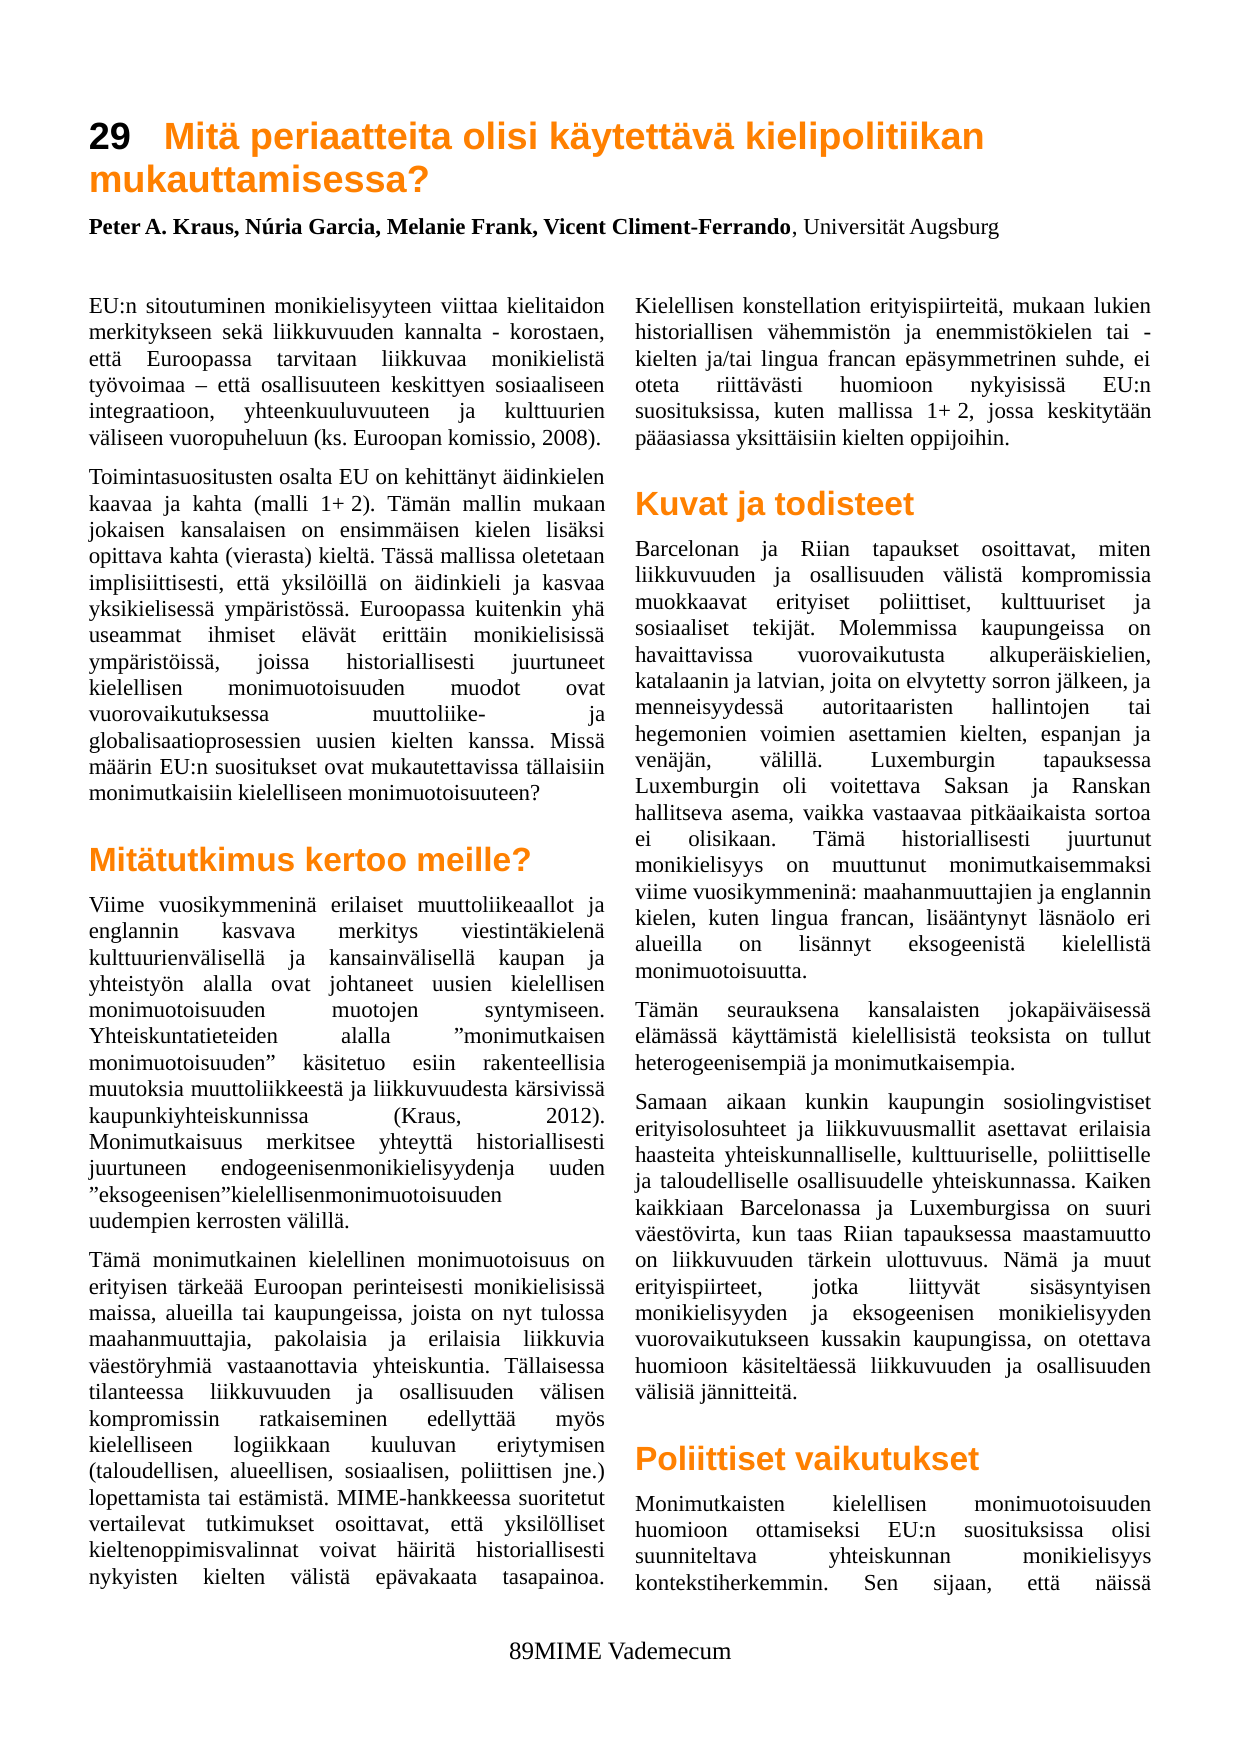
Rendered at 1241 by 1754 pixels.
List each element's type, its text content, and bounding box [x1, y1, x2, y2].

text Viime vuosikymmeninä erilaiset muuttoliikeaallot ja englannin kasvava merkitys viestintäkielenä kulttuurienvälisellä ja kansainvälisellä kaupan ja yhteistyön alalla ovat johtaneet uusien kielellisen monimuotoisuuden muotojen syntymiseen. Yhteiskuntatieteiden alalla ”monimutkaisen monimuotoisuuden” käsitetuo esiin rakenteellisia muutoksia muuttoliikkeestä ja liikkuvuudesta kärsivissä kaupunkiyhteiskunnissa (Kraus, 2012). Monimutkaisuus merkitsee yhteyttä historiallisesti juurtuneen endogeenisenmonikielisyydenja uuden ”eksogeenisen”kielellisenmonimuotoisuuden uudempien kerrosten välillä. [88, 891, 605, 1233]
text EU:n sitoutuminen monikielisyyteen viittaa kielitaidon merkitykseen sekä liikkuvuuden kannalta - korostaen, että Euroopassa tarvitaan liikkuvaa monikielistä työvoimaa – että osallisuuteen keskittyen sosiaaliseen integraatioon, yhteenkuuluvuuteen ja kulttuurien väliseen vuoropuheluun (ks. Euroopan komissio, 2008). [88, 292, 605, 450]
text Toimintasuositusten osalta EU on kehittänyt äidinkielen kaavaa ja kahta (malli 1+ 2). Tämän mallin mukaan jokaisen kansalaisen on ensimmäisen kielen lisäksi opittava kahta (vierasta) kieltä. Tässä mallissa oletetaan implisiittisesti, että yksilöillä on äidinkieli ja kasvaa yksikielisessä ympäristössä. Euroopassa kuitenkin yhä useammat ihmiset elävät erittäin monikielisissä ympäristöissä, joissa historiallisesti juurtuneet kielellisen monimuotoisuuden muodot ovat vuorovaikutuksessa muuttoliike- ja globalisaatioprosessien uusien kielten kanssa. Missä määrin EU:n suositukset ovat mukautettavissa tällaisiin monimutkaisiin kielelliseen monimuotoisuuteen? [88, 463, 605, 806]
subtitle Kuvat ja todisteet [635, 484, 1152, 523]
text Tämä monimutkainen kielellinen monimuotoisuus on erityisen tärkeää Euroopan perinteisesti monikielisissä maissa, alueilla tai kaupungeissa, joista on nyt tulossa maahanmuuttajia, pakolaisia ja erilaisia liikkuvia väestöryhmiä vastaanottavia yhteiskuntia. Tällaisessa tilanteessa liikkuvuuden ja osallisuuden välisen kompromissin ratkaiseminen edellyttää myös kielelliseen logiikkaan kuuluvan eriytymisen (taloudellisen, alueellisen, sosiaalisen, poliittisen jne.) lopettamista tai estämistä. MIME-hankkeessa suoritetut vertailevat tutkimukset osoittavat, että yksilölliset kieltenoppimisvalinnat voivat häiritä historiallisesti nykyisten kielten välistä epävakaata tasapainoa. [88, 1246, 605, 1589]
subtitle Mitä periaatteita olisi käytettävä kielipolitiikan mukauttamisessa? [88, 113, 1152, 201]
text Samaan aikaan kunkin kaupungin sosiolingvistiset erityisolosuhteet ja liikkuvuusmallit asettavat erilaisia haasteita yhteiskunnalliselle, kulttuuriselle, poliittiselle ja taloudelliselle osallisuudelle yhteiskunnassa. Kaiken kaikkiaan Barcelonassa ja Luxemburgissa on suuri väestövirta, kun taas Riian tapauksessa maastamuutto on liikkuvuuden tärkein ulottuvuus. Nämä ja muut erityispiirteet, jotka liittyvät sisäsyntyisen monikielisyyden ja eksogeenisen monikielisyyden vuorovaikutukseen kussakin kaupungissa, on otettava huomioon käsiteltäessä liikkuvuuden ja osallisuuden välisiä jännitteitä. [635, 1088, 1152, 1404]
text Barcelonan ja Riian tapaukset osoittavat, miten liikkuvuuden ja osallisuuden välistä kompromissia muokkaavat erityiset poliittiset, kulttuuriset ja sosiaaliset tekijät. Molemmissa kaupungeissa on havaittavissa vuorovaikutusta alkuperäiskielien, katalaanin ja latvian, joita on elvytetty sorron jälkeen, ja menneisyydessä autoritaaristen hallintojen tai hegemonien voimien asettamien kielten, espanjan ja venäjän, välillä. Luxemburgin tapauksessa Luxemburgin oli voitettava Saksan ja Ranskan hallitseva asema, vaikka vastaavaa pitkäaikaista sortoa ei olisikaan. Tämä historiallisesti juurtunut monikielisyys on muuttunut monimutkaisemmaksi viime vuosikymmeninä: maahanmuuttajien ja englannin kielen, kuten lingua francan, lisääntynyt läsnäolo eri alueilla on lisännyt eksogeenistä kielellistä monimuotoisuutta. [635, 535, 1152, 983]
text Kielellisen konstellation erityispiirteitä, mukaan lukien historiallisen vähemmistön ja enemmistökielen tai -kielten ja/tai lingua francan epäsymmetrinen suhde, ei oteta riittävästi huomioon nykyisissä EU:n suosituksissa, kuten mallissa 1+ 2, jossa keskitytään pääasiassa yksittäisiin kielten oppijoihin. [635, 292, 1152, 450]
subtitle Poliittiset vaikutukset [635, 1438, 1152, 1477]
text Tämän seurauksena kansalaisten jokapäiväisessä elämässä käyttämistä kielellisistä teoksista on tullut heterogeenisempiä ja monimutkaisempia. [635, 996, 1152, 1075]
text Peter A. Kraus, Núria Garcia, Melanie Frank, Vicent Climent-Ferrando, Universität Augsburg [88, 213, 1152, 240]
subtitle Mitätutkimus kertoo meille? [88, 840, 605, 878]
text Monimutkaisten kielellisen monimuotoisuuden huomioon ottamiseksi EU:n suosituksissa olisi suunniteltava yhteiskunnan monikielisyys kontekstiherkemmin. Sen sijaan, että näissä [635, 1489, 1152, 1595]
